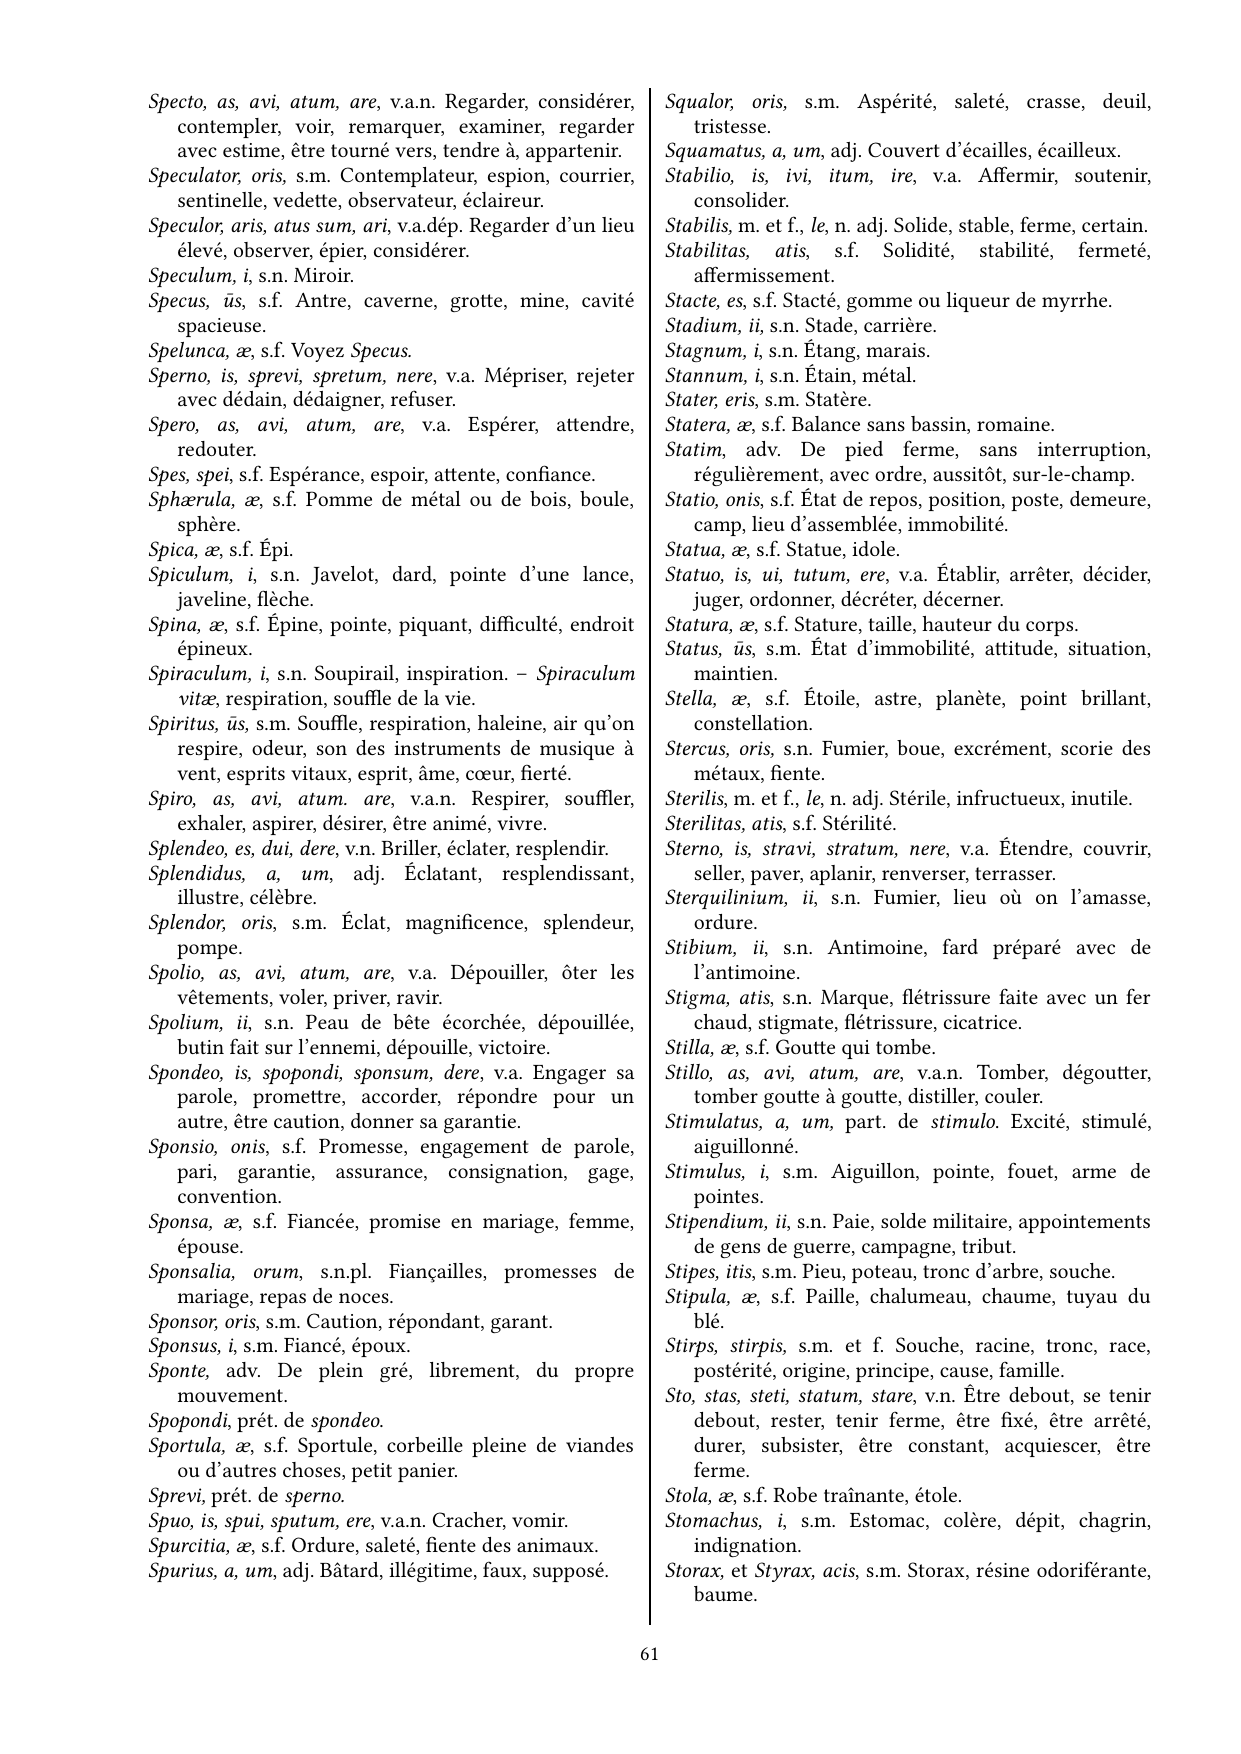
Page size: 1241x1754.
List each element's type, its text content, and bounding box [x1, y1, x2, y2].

text Statio, onis, s.f. État de repos, position, poste, demeure, camp, lieu d’assemblée, immobilité. [664, 487, 1152, 537]
text Spelunca, æ, s.f. Voyez Specus. [148, 337, 635, 362]
text Stannum, i, s.n. Étain, métal. [664, 362, 1152, 387]
text Squamatus, a, um, adj. Couvert d’écailles, écailleux. [664, 138, 1152, 163]
text Splendeo, es, dui, dere, v.n. Briller, éclater, resplendir. [148, 835, 635, 860]
text Stimulus, i, s.m. Aiguillon, pointe, fouet, arme de pointes. [664, 1159, 1152, 1209]
text Sponsa, æ, s.f. Fiancée, promise en mariage, femme, épouse. [148, 1209, 635, 1259]
text Spina, æ, s.f. Épine, pointe, piquant, difficulté, endroit épineux. [148, 611, 635, 661]
text Stacte, es, s.f. Stacté, gomme ou liqueur de myrrhe. [664, 288, 1152, 313]
text Specus, ūs, s.f. Antre, caverne, grotte, mine, cavité spacieuse. [148, 288, 635, 337]
text Sportula, æ, s.f. Sportule, corbeille pleine de viandes ou d’autres choses, petit panier. [148, 1433, 635, 1483]
text Sterilitas, atis, s.f. Stérilité. [664, 811, 1152, 835]
text Statua, æ, s.f. Statue, idole. [664, 537, 1152, 562]
text Stigma, atis, s.n. Marque, flétrissure faite avec un fer chaud, stigmate, flétrissure, cicatrice. [664, 985, 1152, 1034]
text Statera, æ, s.f. Balance sans bassin, romaine. [664, 412, 1152, 437]
text Sponte, adv. De plein gré, librement, du propre mouvement. [148, 1358, 635, 1408]
text Stipendium, ii, s.n. Paie, solde militaire, appointements de gens de guerre, campagne, tribut. [664, 1209, 1152, 1259]
text Spero, as, avi, atum, are, v.a. Espérer, attendre, redouter. [148, 412, 635, 462]
text Stipes, itis, s.m. Pieu, poteau, tronc d’arbre, souche. [664, 1259, 1152, 1283]
text Stella, æ, s.f. Étoile, astre, planète, point brillant, constellation. [664, 686, 1152, 736]
text Sponsio, onis, s.f. Promesse, engagement de parole, pari, garantie, assurance, consignation, gage, convention. [148, 1134, 635, 1209]
text Spolium, ii, s.n. Peau de bête écorchée, dépouillée, butin fait sur l’ennemi, dépouille, victoire. [148, 1010, 635, 1059]
text Spurcitia, æ, s.f. Ordure, saleté, fiente des animaux. [148, 1532, 635, 1557]
text Spondeo, is, spopondi, sponsum, dere, v.a. Engager sa parole, promettre, accorder, répondre pour un autre, être caution, donner sa garantie. [148, 1059, 635, 1134]
text Stilla, æ, s.f. Goutte qui tombe. [664, 1034, 1152, 1059]
text Stabilio, is, ivi, itum, ire, v.a. Affermir, soutenir, consolider. [664, 163, 1152, 213]
text Stomachus, i, s.m. Estomac, colère, dépit, chagrin, indignation. [664, 1508, 1152, 1557]
text Stola, æ, s.f. Robe traînante, étole. [664, 1483, 1152, 1508]
text Spiculum, i, s.n. Javelot, dard, pointe d’une lance, javeline, flèche. [148, 562, 635, 611]
text Stirps, stirpis, s.m. et f. Souche, racine, tronc, race, postérité, origine, principe, cause, famille. [664, 1333, 1152, 1383]
text Squalor, oris, s.m. Aspérité, saleté, crasse, deuil, tristesse. [664, 88, 1152, 138]
text Spica, æ, s.f. Épi. [148, 537, 635, 562]
text Spiritus, ūs, s.m. Souffle, respiration, haleine, air qu’on respire, odeur, son des instruments de musique à vent, esprits vitaux, esprit, âme, cœur, fierté. [148, 711, 635, 786]
text Sto, stas, steti, statum, stare, v.n. Être debout, se tenir debout, rester, tenir ferme, être fixé, être arrêté, durer, subsister, être constant, acquiescer, être ferme. [664, 1383, 1152, 1483]
text Storax, et Styrax, acis, s.m. Storax, résine odoriférante, baume. [664, 1557, 1152, 1607]
text Sprevi, prét. de sperno. [148, 1483, 635, 1508]
text Splendidus, a, um, adj. Éclatant, resplendissant, illustre, célèbre. [148, 860, 635, 910]
text Stabilis, m. et f., le, n. adj. Solide, stable, ferme, certain. [664, 213, 1152, 238]
text Stibium, ii, s.n. Antimoine, fard préparé avec de l’antimoine. [664, 935, 1152, 985]
text Stagnum, i, s.n. Étang, marais. [664, 337, 1152, 362]
text Specto, as, avi, atum, are, v.a.n. Regarder, considérer, contempler, voir, remarquer, examiner, regarder avec estime, être tourné vers, tendre à, appartenir. [148, 88, 635, 163]
text Spiraculum, i, s.n. Soupirail, inspiration. – Spiraculum vitæ, respiration, souffle de la vie. [148, 661, 635, 711]
text Stabilitas, atis, s.f. Solidité, stabilité, fermeté, affermissement. [664, 238, 1152, 288]
text Sponsus, i, s.m. Fiancé, époux. [148, 1333, 635, 1358]
text Speculator, oris, s.m. Contemplateur, espion, courrier, sentinelle, vedette, observateur, éclaireur. [148, 163, 635, 213]
text Spurius, a, um, adj. Bâtard, illégitime, faux, supposé. [148, 1557, 635, 1582]
text Statim, adv. De pied ferme, sans interruption, régulièrement, avec ordre, aussitôt, sur-le-champ. [664, 437, 1152, 487]
text Sponsor, oris, s.m. Caution, répondant, garant. [148, 1308, 635, 1333]
text Status, ūs, s.m. État d’immobilité, attitude, situation, maintien. [664, 636, 1152, 686]
text Statuo, is, ui, tutum, ere, v.a. Établir, arrêter, décider, juger, ordonner, décréter, décerner. [664, 562, 1152, 611]
text Stadium, ii, s.n. Stade, carrière. [664, 313, 1152, 337]
text Sterilis, m. et f., le, n. adj. Stérile, infructueux, inutile. [664, 786, 1152, 811]
text Spes, spei, s.f. Espérance, espoir, attente, confiance. [148, 462, 635, 487]
text Speculor, aris, atus sum, ari, v.a.dép. Regarder d’un lieu élevé, observer, épier, considérer. [148, 213, 635, 263]
text Stillo, as, avi, atum, are, v.a.n. Tomber, dégoutter, tomber goutte à goutte, distiller, couler. [664, 1059, 1152, 1109]
text Stater, eris, s.m. Statère. [664, 387, 1152, 412]
text Splendor, oris, s.m. Éclat, magnificence, splendeur, pompe. [148, 910, 635, 960]
text Spolio, as, avi, atum, are, v.a. Dépouiller, ôter les vêtements, voler, priver, ravir. [148, 960, 635, 1010]
text Sphærula, æ, s.f. Pomme de métal ou de bois, boule, sphère. [148, 487, 635, 537]
text Sterno, is, stravi, stratum, nere, v.a. Étendre, couvrir, seller, paver, aplanir, renverser, terrasser. [664, 835, 1152, 885]
text Sperno, is, sprevi, spretum, nere, v.a. Mépriser, rejeter avec dédain, dédaigner, refuser. [148, 362, 635, 412]
text Statura, æ, s.f. Stature, taille, hauteur du corps. [664, 611, 1152, 636]
text Spopondi, prét. de spondeo. [148, 1408, 635, 1433]
text Stercus, oris, s.n. Fumier, boue, excrément, scorie des métaux, fiente. [664, 736, 1152, 786]
text Stimulatus, a, um, part. de stimulo. Excité, stimulé, aiguillonné. [664, 1109, 1152, 1159]
text Spiro, as, avi, atum. are, v.a.n. Respirer, souffler, exhaler, aspirer, désirer, être animé, vivre. [148, 786, 635, 835]
text Stipula, æ, s.f. Paille, chalumeau, chaume, tuyau du blé. [664, 1283, 1152, 1333]
text Sponsalia, orum, s.n.pl. Fiançailles, promesses de mariage, repas de noces. [148, 1259, 635, 1308]
text Speculum, i, s.n. Miroir. [148, 263, 635, 288]
text Spuo, is, spui, sputum, ere, v.a.n. Cracher, vomir. [148, 1508, 635, 1532]
text Sterquilinium, ii, s.n. Fumier, lieu où on l’amasse, ordure. [664, 885, 1152, 935]
